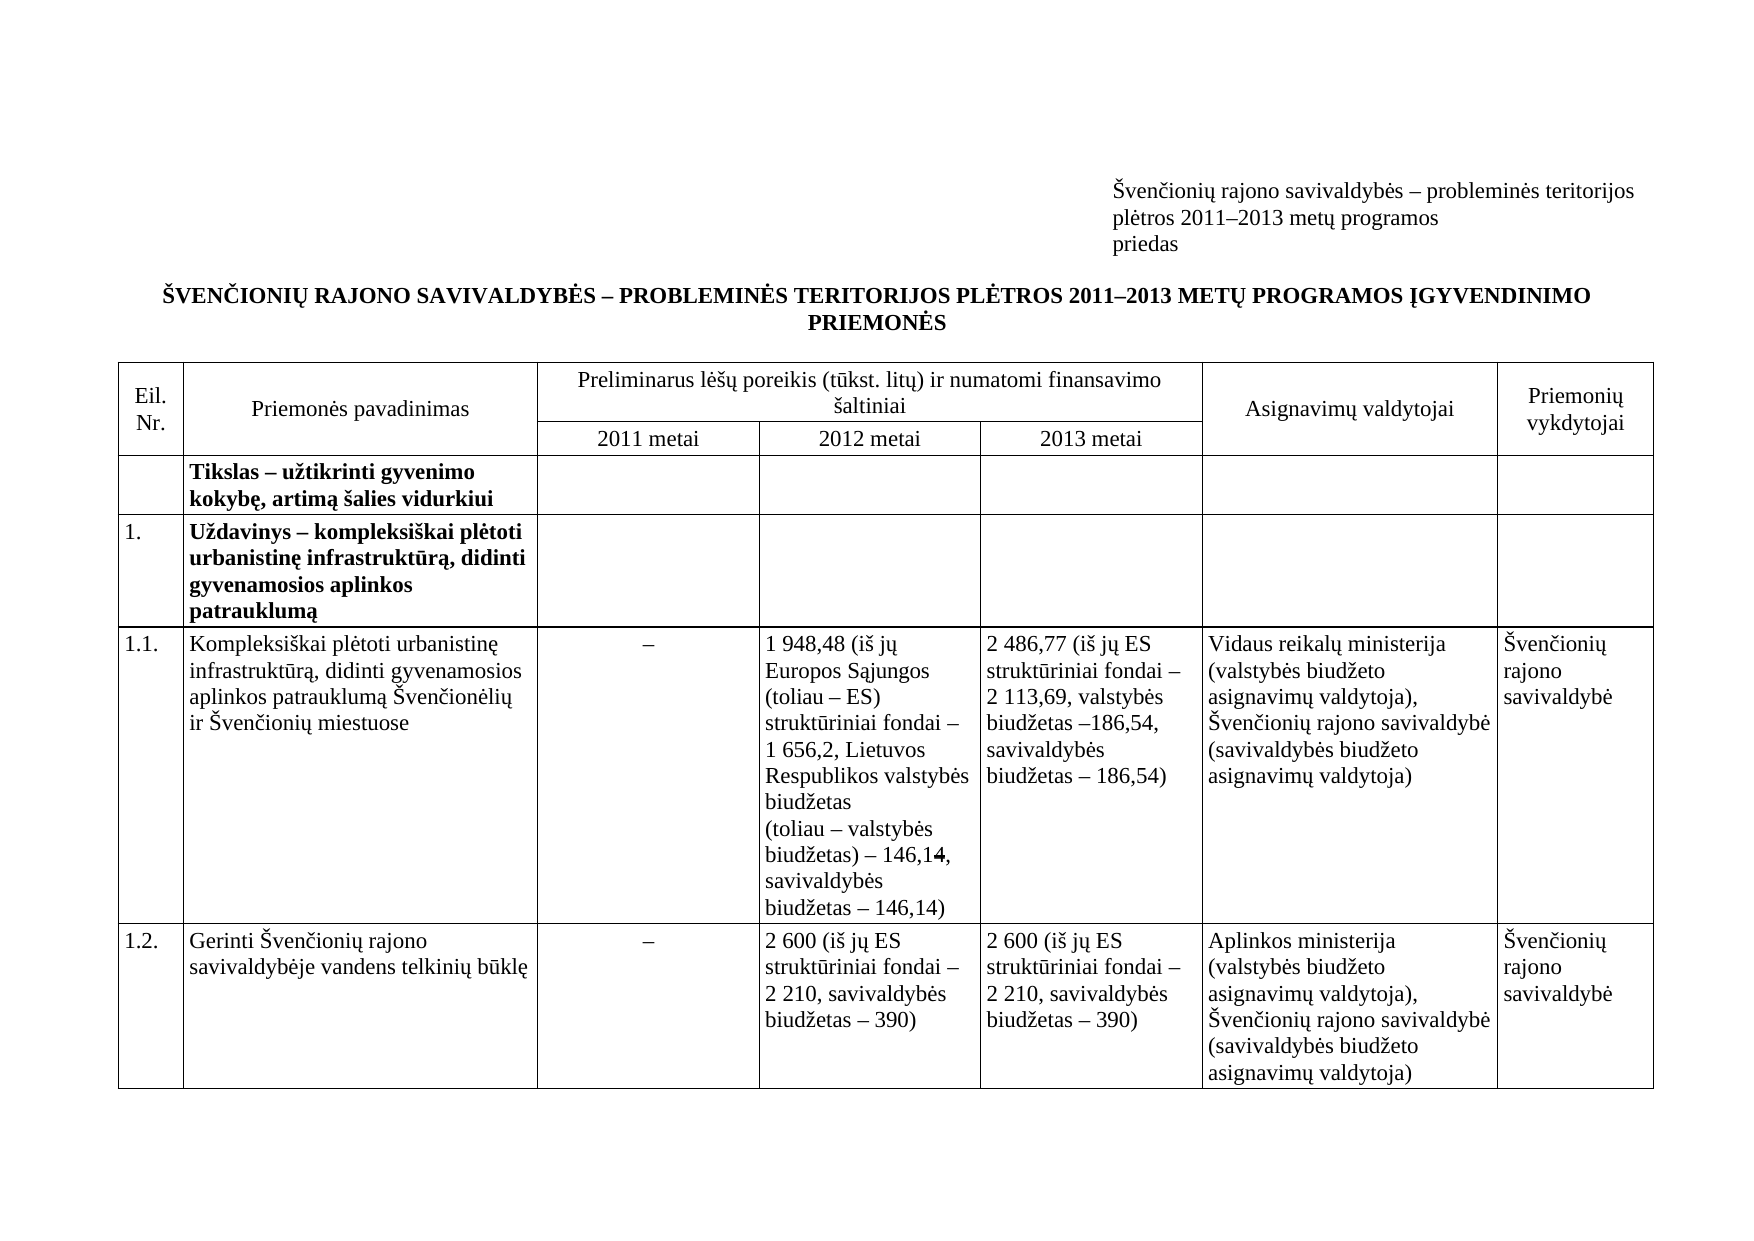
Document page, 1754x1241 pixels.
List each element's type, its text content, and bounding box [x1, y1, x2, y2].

table_cell Švenčionių rajono savivaldybė [1498, 628, 1653, 923]
table_cell 2013 metai [981, 422, 1202, 454]
table_header Asignavimų valdytojai [1203, 363, 1497, 454]
table_cell [760, 515, 980, 626]
table_cell [760, 456, 980, 514]
table_cell Uždavinys – kompleksiškai plėtoti urbanistinę infrastruktūrą, didinti gyvenamosios aplinkos patrauklumą [184, 515, 537, 626]
table_cell Tikslas – užtikrinti gyvenimo kokybę, artimą šalies vidurkiui [184, 456, 537, 514]
table_cell Gerinti Švenčionių rajono savivaldybėje vandens telkinių būklę [184, 924, 537, 1088]
table_cell – [538, 628, 759, 923]
table_header Priemonių vykdytojai [1498, 363, 1653, 454]
table_cell 1 948,48 (iš jų Europos Sąjungos (toliau – ES) struktūriniai fondai – 1 656,2, Lietuvos Respublikos valstybės biudžetas (toliau – valstybės biudžetas) – 146,14, savivaldybės biudžetas – 146,14) [760, 628, 980, 923]
table_cell 2 600 (iš jų ES struktūriniai fondai – 2 210, savivaldybės biudžetas – 390) [760, 924, 980, 1088]
table_cell 1. [119, 515, 183, 626]
table_cell [1203, 515, 1497, 626]
table_cell 1.1. [119, 628, 183, 923]
table_header Preliminarus lėšų poreikis (tūkst. litų) ir numatomi finansavimo šaltiniai [538, 363, 1202, 421]
table_cell 2012 metai [760, 422, 980, 454]
table_cell Švenčionių rajono savivaldybė [1498, 924, 1653, 1088]
table_header Eil. Nr. [119, 363, 183, 454]
table_cell Kompleksiškai plėtoti urbanistinę infrastruktūrą, didinti gyvenamosios aplinkos patrauklumą Švenčionėlių ir Švenčionių miestuose [184, 628, 537, 923]
table_cell 1.2. [119, 924, 183, 1088]
text ŠVENČIONIŲ RAJONO SAVIVALDYBĖS – PROBLEMINĖS TERITORIJOS PLĖTROS 2011–2013 metų programos ĮGYVENDINIMO PRIEMONĖS [118, 283, 1636, 335]
table_cell [538, 515, 759, 626]
table_cell [981, 456, 1202, 514]
table_cell 2 486,77 (iš jų ES struktūriniai fondai – 2 113,69, valstybės biudžetas –186,54, savivaldybės biudžetas – 186,54) [981, 628, 1202, 923]
table_cell Aplinkos ministerija (valstybės biudžeto asignavimų valdytoja), Švenčionių rajono savivaldybė (savivaldybės biudžeto asignavimų valdytoja) [1203, 924, 1497, 1088]
table_header Priemonės pavadinimas [184, 363, 537, 454]
text Švenčionių rajono savivaldybės – probleminės teritorijos plėtros 2011–2013 metų programos priedas [1112, 177, 1636, 256]
table_cell [981, 515, 1202, 626]
table_cell [119, 456, 183, 514]
table_cell [538, 456, 759, 514]
table_cell 2011 metai [538, 422, 759, 454]
table_cell 2 600 (iš jų ES struktūriniai fondai – 2 210, savivaldybės biudžetas – 390) [981, 924, 1202, 1088]
table_cell [1203, 456, 1497, 514]
table_cell – [538, 924, 759, 1088]
table_cell [1498, 515, 1653, 626]
table_cell Vidaus reikalų ministerija (valstybės biudžeto asignavimų valdytoja), Švenčionių rajono savivaldybė (savivaldybės biudžeto asignavimų valdytoja) [1203, 628, 1497, 923]
table_cell [1498, 456, 1653, 514]
